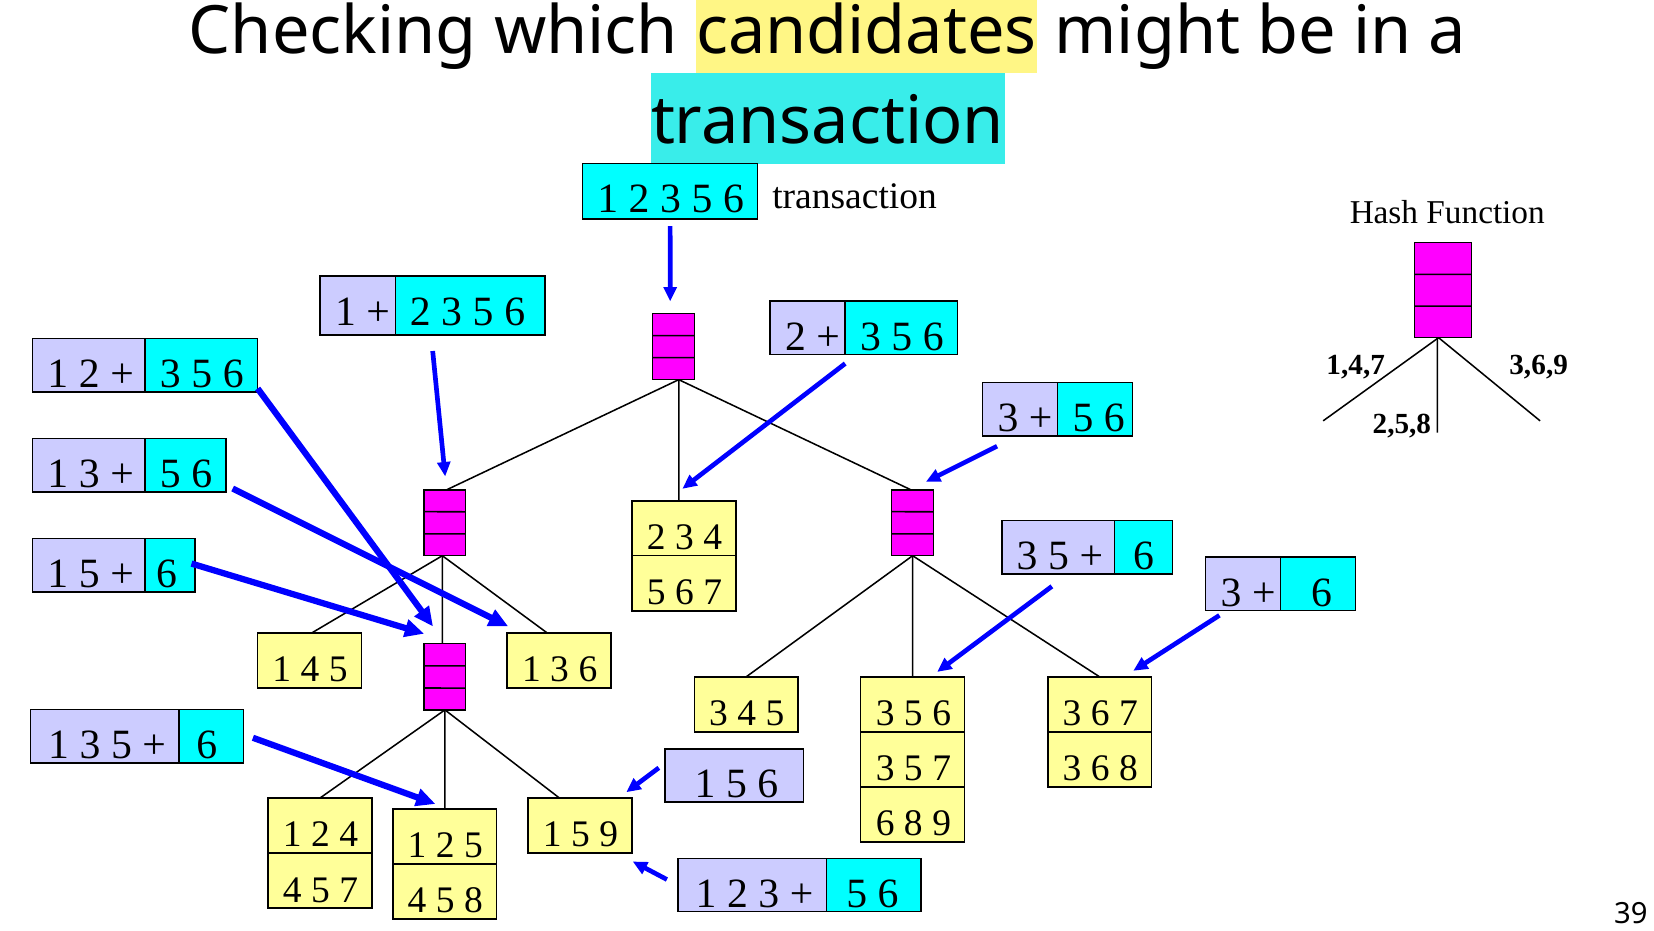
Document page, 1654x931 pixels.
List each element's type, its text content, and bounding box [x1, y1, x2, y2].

text_box [665, 748, 679, 803]
text_box [652, 313, 695, 334]
text_box 5 6 [831, 858, 914, 924]
text_box 4 5 7 [268, 857, 374, 918]
text_box 1 3 5 + [33, 709, 181, 775]
text_box transaction [757, 163, 953, 224]
text_box [1047, 676, 1152, 680]
text_box 3 6 7 [1047, 680, 1153, 735]
text_box 3 5 6 [861, 680, 967, 735]
text_box 5 6 [149, 438, 228, 504]
text_box 6 8 9 [861, 790, 967, 851]
text_box 1 + [320, 276, 395, 341]
text_box 1 2 + [32, 338, 149, 404]
text_box [528, 797, 632, 801]
text_box 1 2 4 [268, 801, 374, 857]
text_box 1 2 3 5 6 [582, 163, 759, 229]
text_box [794, 748, 804, 803]
text_box [424, 489, 466, 511]
text_box 3,6,9 [1494, 337, 1584, 388]
text_box [507, 632, 611, 636]
text_box 3 5 6 [855, 301, 959, 366]
text_box 1 3 + [32, 438, 149, 504]
text_box [257, 632, 362, 636]
text_box 6 [181, 709, 233, 775]
text_box 3 + [982, 382, 1068, 448]
text_box 3 4 5 [694, 680, 800, 741]
text_box 2 + [770, 301, 855, 366]
text_box 6 [1296, 557, 1348, 623]
text_box [1047, 731, 1152, 735]
text_box [233, 709, 244, 764]
text_box 3 + [1205, 557, 1291, 623]
text_box 2 3 4 [632, 504, 737, 559]
text_box [424, 667, 466, 687]
text_box 1 4 5 [257, 636, 363, 697]
text_box 1 5 6 [679, 748, 794, 814]
text_box [694, 676, 799, 680]
text_box [891, 513, 934, 533]
text_box 6 [1118, 520, 1169, 586]
text_box [424, 535, 466, 556]
text_box [268, 797, 372, 801]
text_box 3 5 6 [149, 338, 259, 404]
text_box 1,4,7 [1372, 367, 1401, 388]
text_box [914, 858, 922, 912]
text_box [424, 643, 466, 665]
title Checking which candidates might be in a transaction [8, 16, 1648, 129]
text_box [860, 676, 965, 843]
text_box Hash Function [1334, 183, 1561, 238]
text_box [891, 489, 934, 511]
text_box 1 5 9 [528, 801, 634, 862]
text_box 1,4,7 [1311, 337, 1401, 388]
text_box 1 3 6 [507, 636, 613, 697]
text_box [424, 689, 466, 710]
text_box [1414, 276, 1472, 305]
text_box 5 6 [1068, 382, 1140, 448]
text_box 6 [149, 538, 193, 604]
text_box [652, 337, 695, 356]
text_box 3 5 7 [861, 735, 967, 790]
text_box [631, 500, 736, 611]
text_box [541, 276, 546, 336]
text_box 2,5,8 [1357, 397, 1447, 448]
text_box [1414, 307, 1472, 338]
text_box [424, 513, 466, 533]
text_box [1169, 520, 1173, 575]
text_box 3 5 + [1001, 520, 1118, 586]
text_box [268, 853, 372, 857]
text_box 1 2 5 [392, 812, 498, 867]
text_box [1291, 557, 1296, 611]
text_box [1348, 557, 1356, 611]
text_box 4 5 8 [392, 867, 498, 928]
text_box [1414, 242, 1472, 273]
text_box 2 3 5 6 [395, 276, 541, 341]
text_box 3 6 8 [1047, 735, 1153, 796]
text_box [891, 535, 934, 556]
text_box 1 2 3 + [680, 858, 829, 924]
text_box [652, 359, 695, 380]
text_box 5 6 7 [632, 559, 737, 620]
text_box 1 5 + [32, 538, 149, 604]
